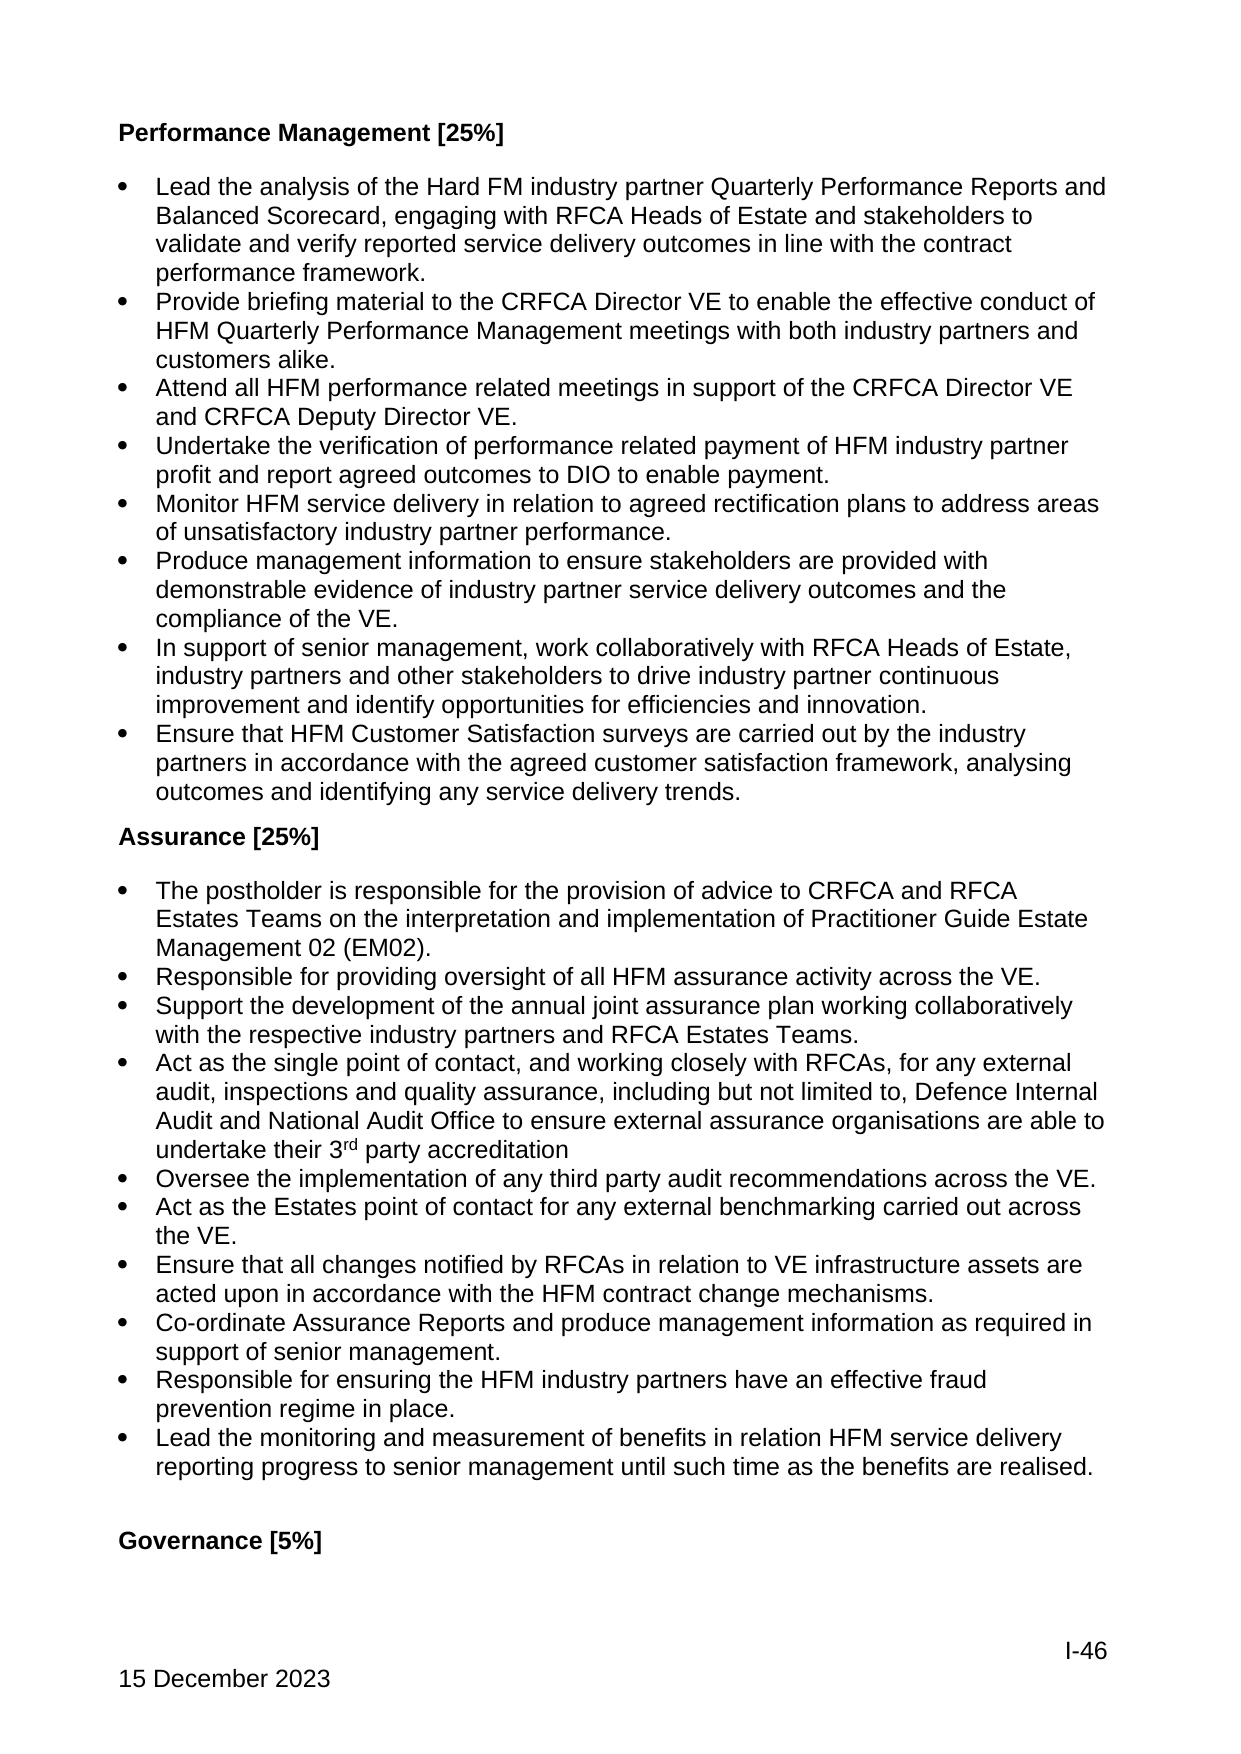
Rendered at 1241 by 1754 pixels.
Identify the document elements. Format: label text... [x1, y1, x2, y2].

list Responsible for providing oversight of all HFM assurance activity across the VE. [118, 962, 1107, 991]
list Ensure that HFM Customer Satisfaction surveys are carried out by the industry partners in accordance with the agreed customer satisfaction framework, analysing outcomes and identifying any service delivery trends. [118, 719, 1107, 805]
list Provide briefing material to the CRFCA Director VE to enable the effective conduct of HFM Quarterly Performance Management meetings with both industry partners and customers alike. [118, 287, 1107, 373]
list Ensure that all changes notified by RFCAs in relation to VE infrastructure assets are acted upon in accordance with the HFM contract change mechanisms. [118, 1250, 1107, 1308]
list Monitor HFM service delivery in relation to agreed rectification plans to address areas of unsatisfactory industry partner performance. [118, 488, 1107, 546]
text Performance Management [25%] [118, 118, 1107, 147]
list Lead the analysis of the Hard FM industry partner Quarterly Performance Reports and Balanced Scorecard, engaging with RFCA Heads of Estate and stakeholders to validate and verify reported service delivery outcomes in line with the contract performance framework. [118, 172, 1107, 287]
list Responsible for ensuring the HFM industry partners have an effective fraud prevention regime in place. [118, 1365, 1107, 1423]
list Undertake the verification of performance related payment of HFM industry partner profit and report agreed outcomes to DIO to enable payment. [118, 431, 1107, 488]
list Act as the Estates point of contact for any external benchmarking carried out across the VE. [118, 1192, 1107, 1250]
list Co-ordinate Assurance Reports and produce management information as required in support of senior management. [118, 1308, 1107, 1365]
list Oversee the implementation of any third party audit recommendations across the VE. [118, 1163, 1107, 1192]
list In support of senior management, work collaboratively with RFCA Heads of Estate, industry partners and other stakeholders to drive industry partner continuous improvement and identify opportunities for efficiencies and innovation. [118, 632, 1107, 719]
list The postholder is responsible for the provision of advice to CRFCA and RFCA Estates Teams on the interpretation and implementation of Practitioner Guide Estate Management 02 (EM02). [118, 876, 1107, 962]
list Attend all HFM performance related meetings in support of the CRFCA Director VE and CRFCA Deputy Director VE. [118, 373, 1107, 431]
text Assurance [25%] [118, 822, 1107, 851]
list Lead the monitoring and measurement of benefits in relation HFM service delivery reporting progress to senior management until such time as the benefits are realised. [118, 1423, 1107, 1480]
list Produce management information to ensure stakeholders are provided with demonstrable evidence of industry partner service delivery outcomes and the compliance of the VE. [118, 546, 1107, 632]
list Support the development of the annual joint assurance plan working collaboratively with the respective industry partners and RFCA Estates Teams. [118, 991, 1107, 1048]
list Act as the single point of contact, and working closely with RFCAs, for any external audit, inspections and quality assurance, including but not limited to, Defence Internal Audit and National Audit Office to ensure external assurance organisations are able to undertake their 3rd party accreditation [118, 1048, 1107, 1163]
text Governance [5%] [118, 1526, 1107, 1554]
